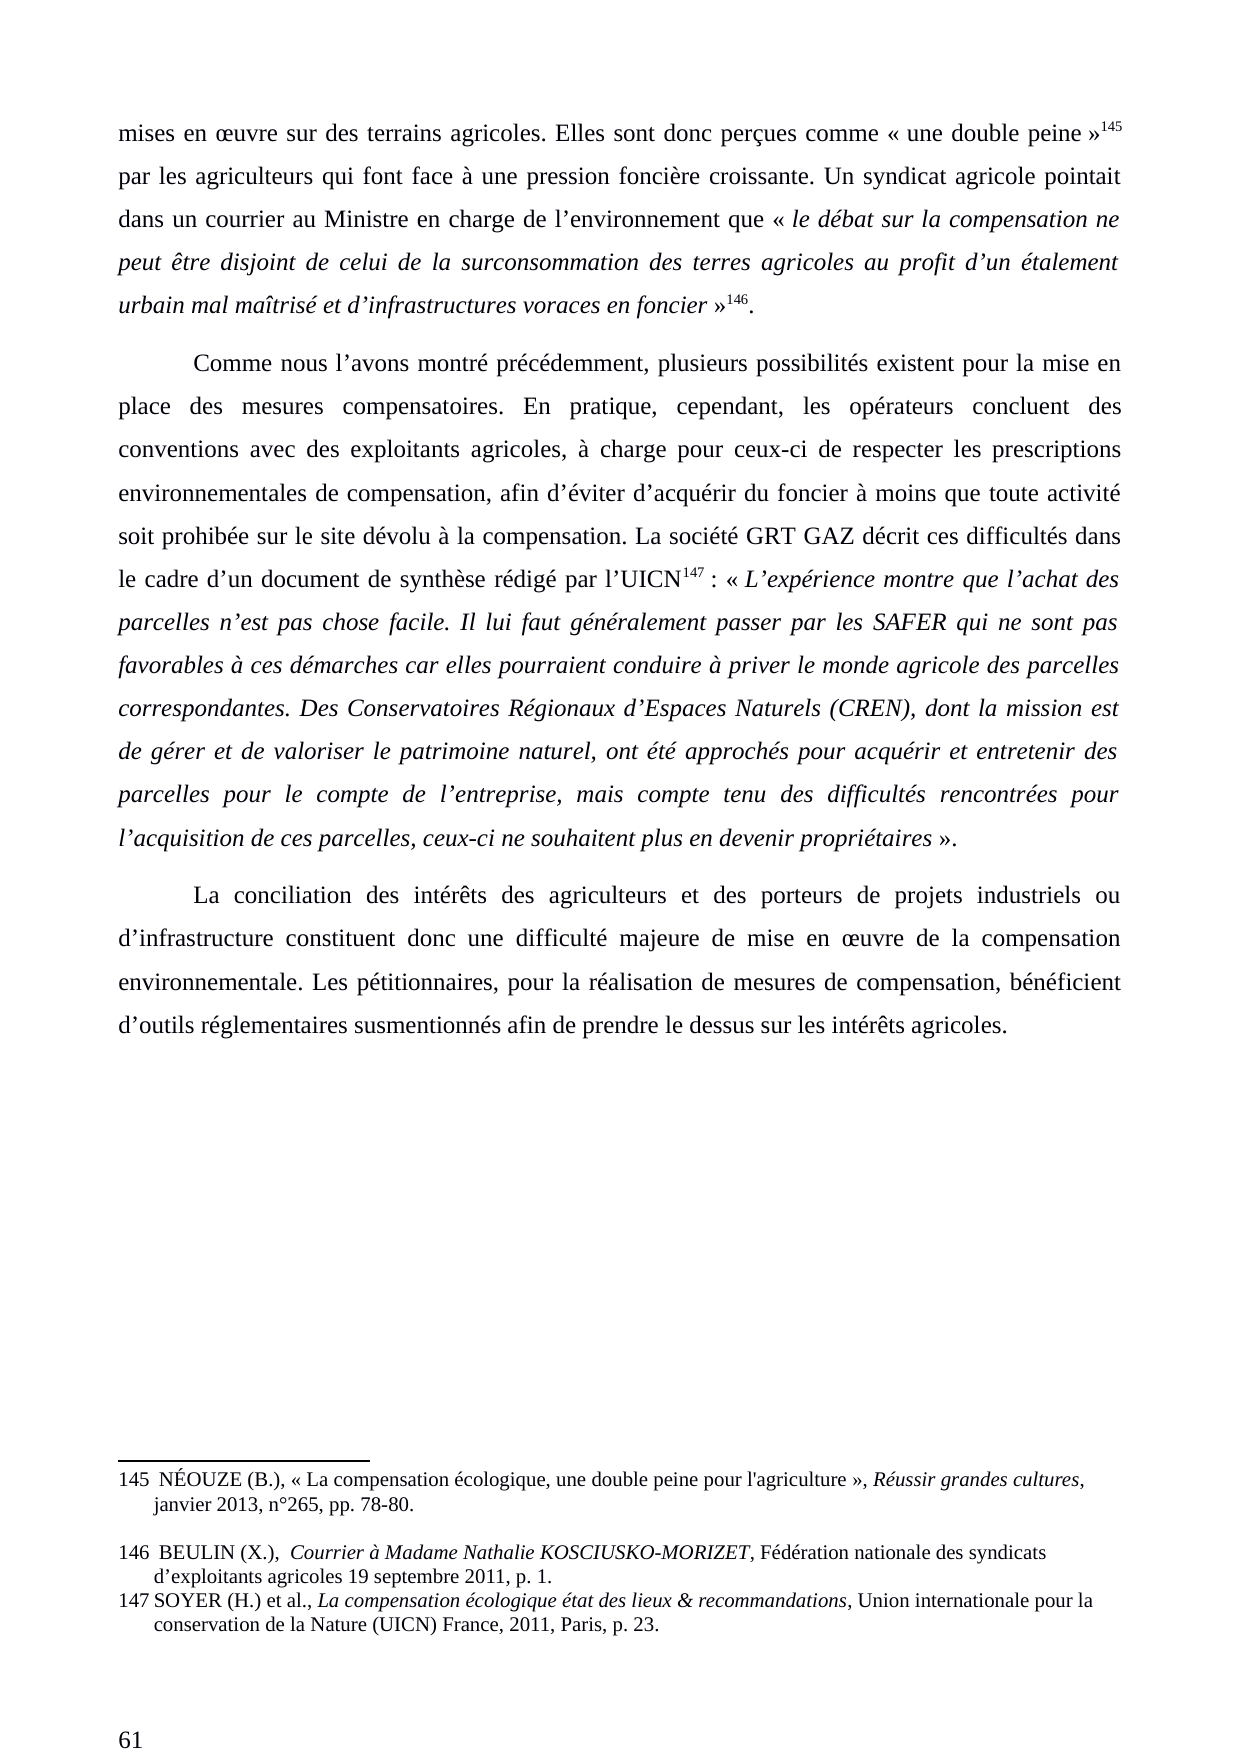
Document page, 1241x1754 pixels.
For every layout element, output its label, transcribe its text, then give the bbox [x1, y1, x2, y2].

text NÉOUZE (B.), « La compensation écologique, une double peine pour l'agriculture », Réussir grandes cultures, janvier 2013, n°265, pp. 78-80. [118, 1467, 1122, 1516]
text La conciliation des intérêts des agriculteurs et des porteurs de projets industriels ou d’infrastructure constituent donc une difficulté majeure de mise en œuvre de la compensation environnementale. Les pétitionnaires, pour la réalisation de mesures de compensation, bénéficient d’outils réglementaires susmentionnés afin de prendre le dessus sur les intérêts agricoles. [118, 880, 1122, 1038]
text SOYER (H.) et al., La compensation écologique état des lieux & recommandations, Union internationale pour la conservation de la Nature (UICN) France, 2011, Paris, p. 23. [118, 1588, 1122, 1636]
text Comme nous l’avons montré précédemment, plusieurs possibilités existent pour la mise en place des mesures compensatoires. En pratique, cependant, les opérateurs concluent des conventions avec des exploitants agricoles, à charge pour ceux-ci de respecter les prescriptions environnementales de compensation, afin d’éviter d’acquérir du foncier à moins que toute activité soit prohibée sur le site dévolu à la compensation. La société GRT GAZ décrit ces difficultés dans le cadre d’un document de synthèse rédigé par l’UICN : « L’expérience montre que l’achat des parcelles n’est pas chose facile. Il lui faut généralement passer par les SAFER qui ne sont pas favorables à ces démarches car elles pourraient conduire à priver le monde agricole des parcelles correspondantes. Des Conservatoires Régionaux d’Espaces Naturels (CREN), dont la mission est de gérer et de valoriser le patrimoine naturel, ont été approchés pour acquérir et entretenir des parcelles pour le compte de l’entreprise, mais compte tenu des difficultés rencontrées pour l’acquisition de ces parcelles, ceux-ci ne souhaitent plus en devenir propriétaires ». [118, 348, 1122, 851]
text mises en œuvre sur des terrains agricoles. Elles sont donc perçues comme « une double peine » par les agriculteurs qui font face à une pression foncière croissante. Un syndicat agricole pointait dans un courrier au Ministre en charge de l’environnement que « le débat sur la compensation ne peut être disjoint de celui de la surconsommation des terres agricoles au profit d’un étalement urbain mal maîtrisé et d’infrastructures voraces en foncier ». [118, 118, 1122, 319]
text BEULIN (X.), Courrier à Madame Nathalie KOSCIUSKO-MORIZET, Fédération nationale des syndicats d’exploitants agricoles 19 septembre 2011, p. 1. [118, 1539, 1122, 1588]
